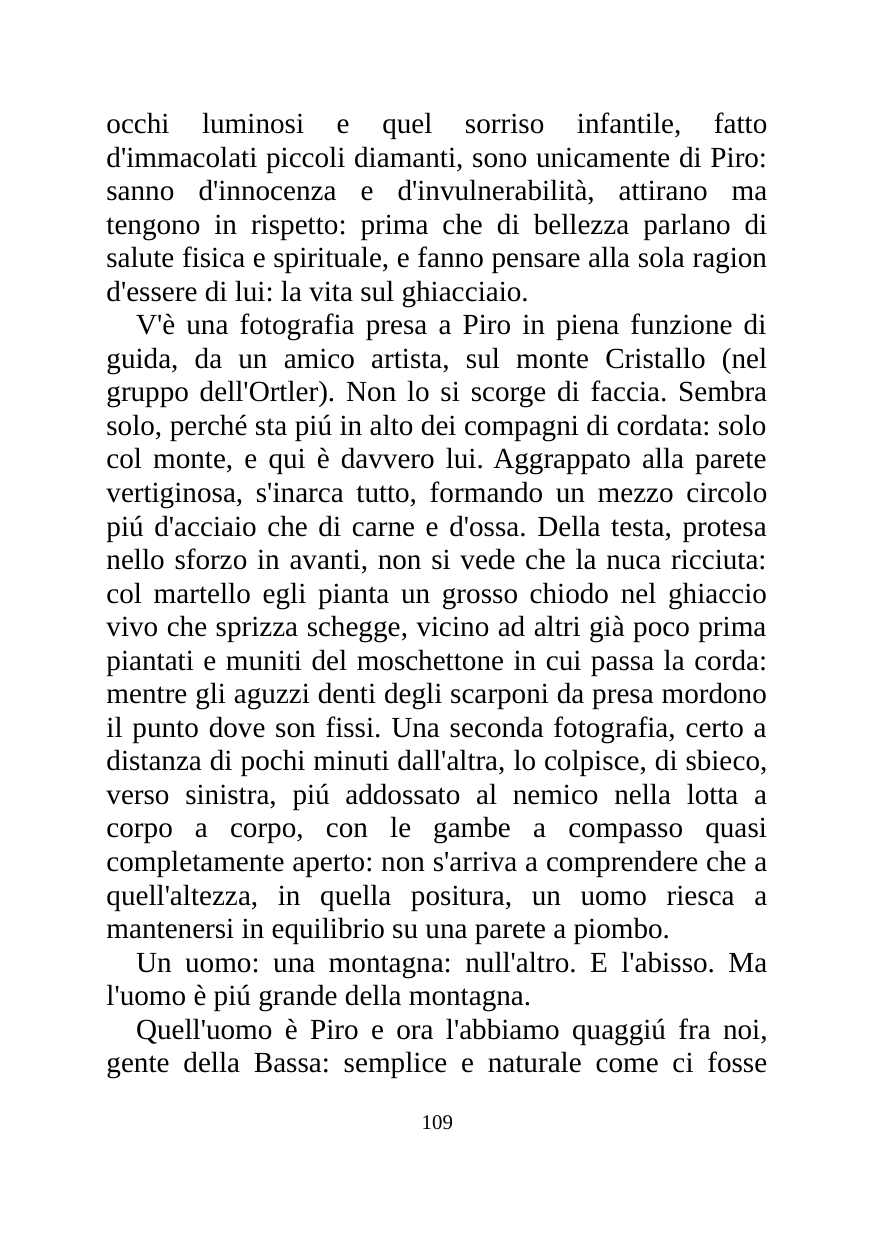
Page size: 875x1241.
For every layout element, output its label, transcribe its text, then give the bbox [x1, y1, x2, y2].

text Un uomo: una montagna: null'altro. E l'abisso. Ma l'uomo è piú grande della montagna. [106, 945, 768, 1012]
text occhi luminosi e quel sorriso infantile, fatto d'immacolati piccoli diamanti, sono unicamente di Piro: sanno d'innocenza e d'invulnerabilità, attirano ma tengono in rispetto: prima che di bellezza parlano di salute fisica e spirituale, e fanno pensare alla sola ragion d'essere di lui: la vita sul ghiacciaio. [106, 106, 768, 307]
text V'è una fotografia presa a Piro in piena funzione di guida, da un amico artista, sul monte Cristallo (nel gruppo dell'Ortler). Non lo si scorge di faccia. Sembra solo, perché sta piú in alto dei compagni di cordata: solo col monte, e qui è davvero lui. Aggrappato alla parete vertiginosa, s'inarca tutto, formando un mezzo circolo piú d'acciaio che di carne e d'ossa. Della testa, protesa nello sforzo in avanti, non si vede che la nuca ricciuta: col martello egli pianta un grosso chiodo nel ghiaccio vivo che sprizza schegge, vicino ad altri già poco prima piantati e muniti del moschettone in cui passa la corda: mentre gli aguzzi denti degli scarponi da presa mordono il punto dove son fissi. Una seconda fotografia, certo a distanza di pochi minuti dall'altra, lo colpisce, di sbieco, verso sinistra, piú addossato al nemico nella lotta a corpo a corpo, con le gambe a compasso quasi completamente aperto: non s'arriva a comprendere che a quell'altezza, in quella positura, un uomo riesca a mantenersi in equilibrio su una parete a piombo. [106, 307, 768, 945]
text Quell'uomo è Piro e ora l'abbiamo quaggiú fra noi, gente della Bassa: semplice e naturale come ci fosse [106, 1012, 768, 1079]
